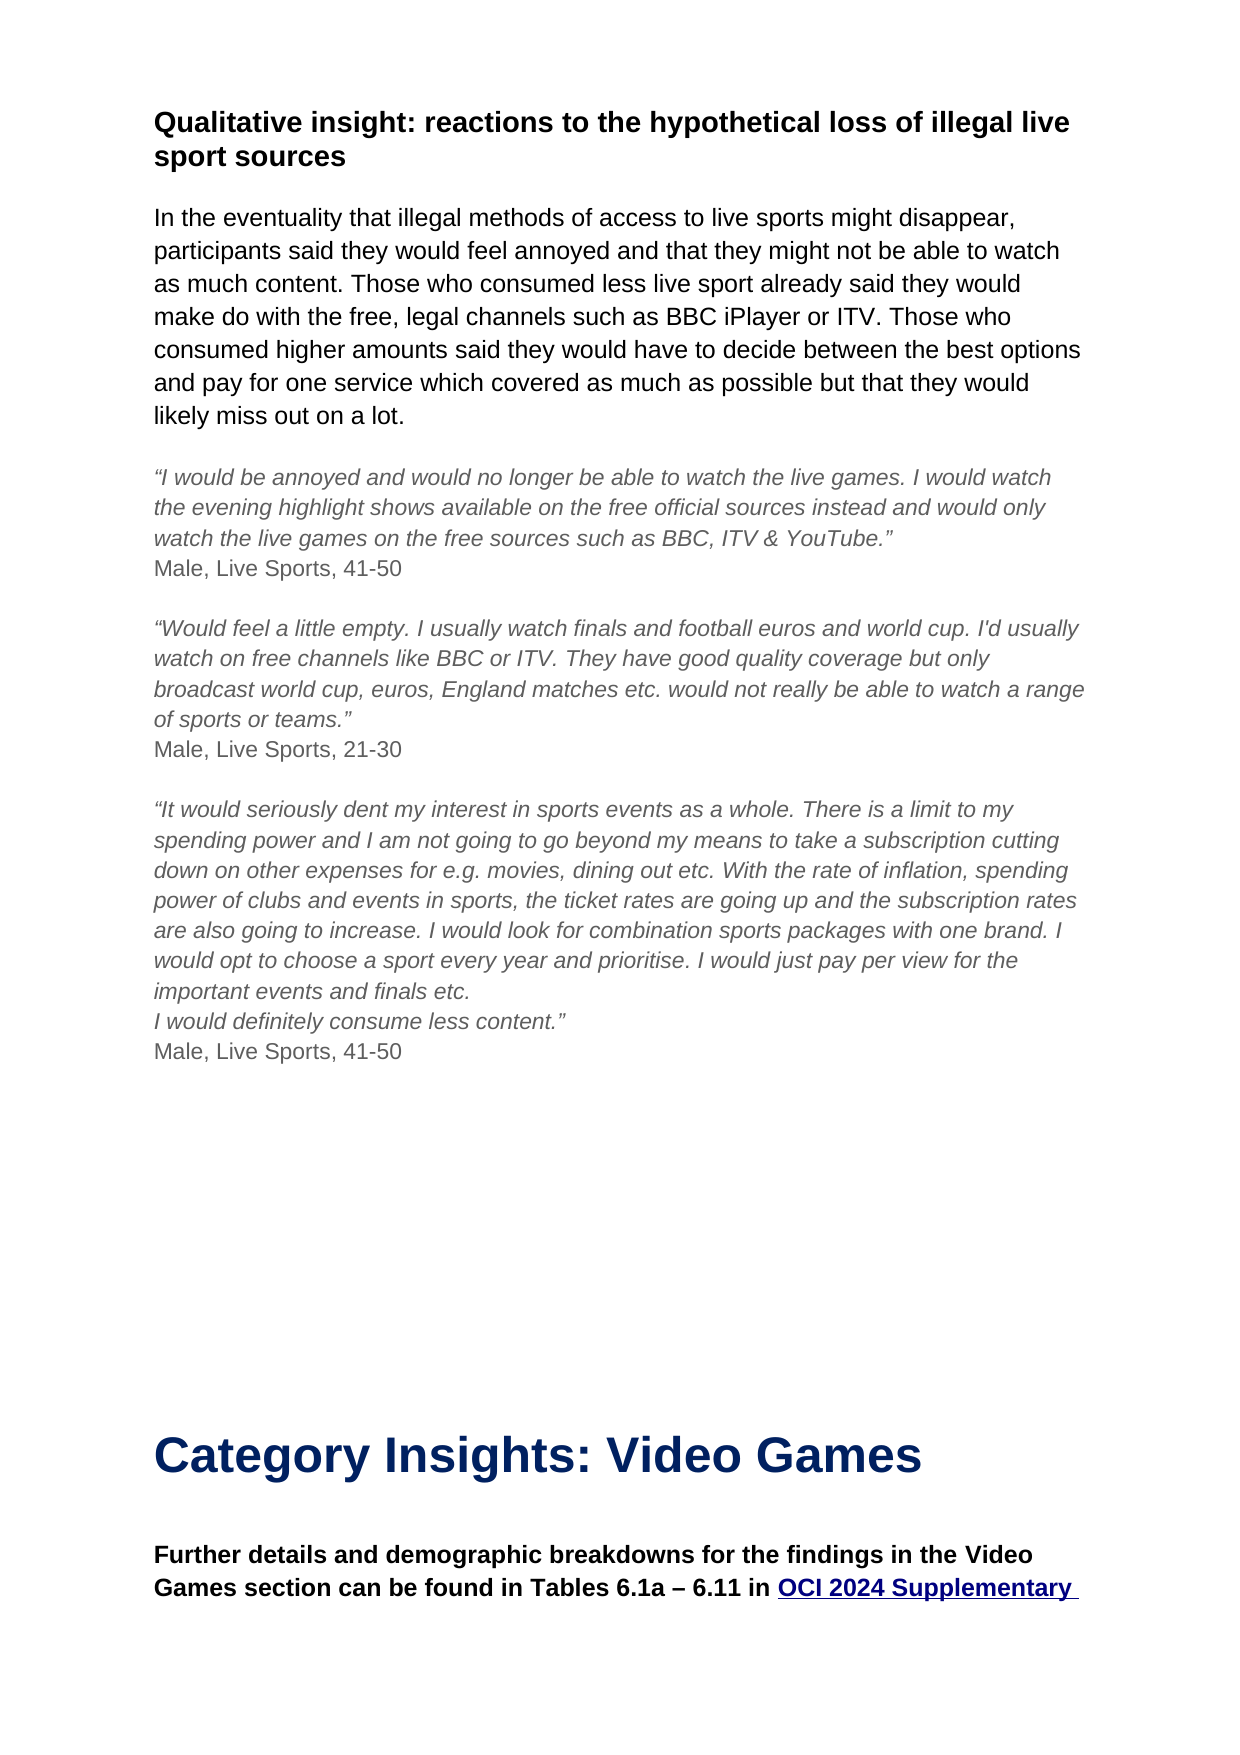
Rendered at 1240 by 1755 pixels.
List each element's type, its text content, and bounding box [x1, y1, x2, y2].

text Male, Live Sports, 41-50 [153, 555, 1089, 581]
text “I would be annoyed and would no longer be able to watch the live games. I would watch the evening highlight shows available on the free official sources instead and would only watch the live games on the free sources such as BBC, ITV & YouTube.” [153, 464, 1089, 551]
text “Would feel a little empty. I usually watch finals and football euros and world cup. I'd usually watch on free channels like BBC or ITV. They have good quality coverage but only broadcast world cup, euros, England matches etc. would not really be able to watch a range of sports or teams.” [153, 615, 1089, 732]
subtitle Qualitative insight: reactions to the hypothetical loss of illegal live sport sources [153, 106, 1089, 173]
text Male, Live Sports, 21-30 [153, 736, 1089, 762]
text “It would seriously dent my interest in sports events as a whole. There is a limit to my spending power and I am not going to go beyond my means to take a subscription cutting down on other expenses for e.g. movies, dining out etc. With the rate of inflation, spending power of clubs and events in sports, the ticket rates are going up and the subscription rates are also going to increase. I would look for combination sports packages with one brand. I would opt to choose a sport every year and prioritise. I would just pay per view for the important events and finals etc. I would definitely consume less content.” [153, 796, 1089, 1034]
text In the eventuality that illegal methods of access to live sports might disappear, participants said they would feel annoyed and that they might not be able to watch as much content. Those who consumed less live sport already said they would make do with the free, legal channels such as BBC iPlayer or ITV. Those who consumed higher amounts said they would have to decide between the best options and pay for one service which covered as much as possible but that they would likely miss out on a lot. [153, 203, 1089, 430]
text Male, Live Sports, 41-50 [153, 1038, 1089, 1064]
text Further details and demographic breakdowns for the findings in the Video Games section can be found in Tables 6.1a – 6.11 in OCI 2024 Supplementary [153, 1540, 1089, 1602]
subtitle Category Insights: Video Games [153, 1425, 1089, 1540]
